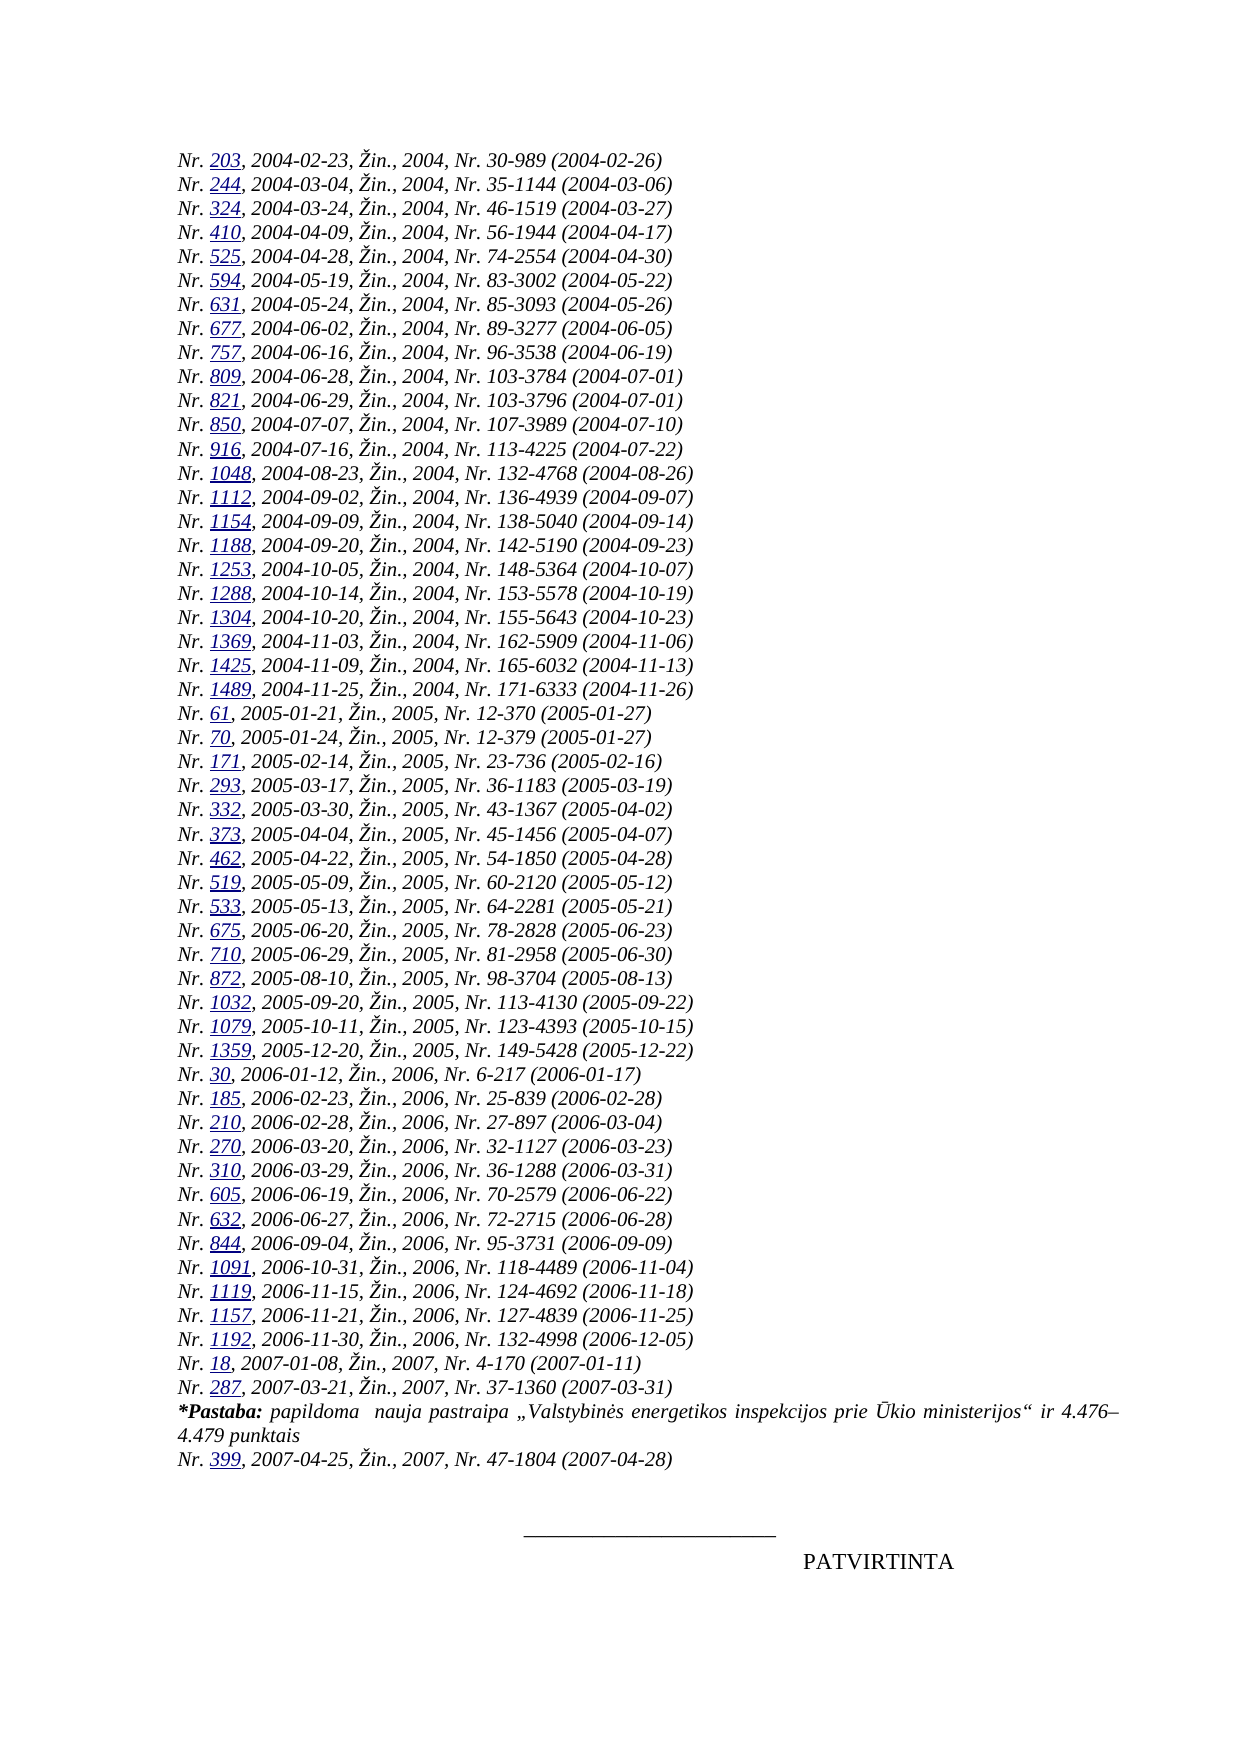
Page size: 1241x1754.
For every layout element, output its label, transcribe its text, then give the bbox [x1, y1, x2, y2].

text Nr. 1048, 2004-08-23, Žin., 2004, Nr. 132-4768 (2004-08-26) [177, 461, 1122, 484]
text Nr. 1192, 2006-11-30, Žin., 2006, Nr. 132-4998 (2006-12-05) [177, 1327, 1122, 1351]
text Nr. 872, 2005-08-10, Žin., 2005, Nr. 98-3704 (2005-08-13) [177, 966, 1122, 990]
text Patvirtinta [635, 1548, 1122, 1574]
text Nr. 332, 2005-03-30, Žin., 2005, Nr. 43-1367 (2005-04-02) [177, 797, 1122, 821]
text Nr. 1425, 2004-11-09, Žin., 2004, Nr. 165-6032 (2004-11-13) [177, 653, 1122, 677]
text Nr. 18, 2007-01-08, Žin., 2007, Nr. 4-170 (2007-01-11) [177, 1351, 1122, 1375]
text Nr. 1154, 2004-09-09, Žin., 2004, Nr. 138-5040 (2004-09-14) [177, 509, 1122, 533]
text Nr. 270, 2006-03-20, Žin., 2006, Nr. 32-1127 (2006-03-23) [177, 1134, 1122, 1158]
text Nr. 605, 2006-06-19, Žin., 2006, Nr. 70-2579 (2006-06-22) [177, 1182, 1122, 1206]
text Nr. 809, 2004-06-28, Žin., 2004, Nr. 103-3784 (2004-07-01) [177, 364, 1122, 388]
text Nr. 1112, 2004-09-02, Žin., 2004, Nr. 136-4939 (2004-09-07) [177, 484, 1122, 509]
text Nr. 1369, 2004-11-03, Žin., 2004, Nr. 162-5909 (2004-11-06) [177, 629, 1122, 653]
text Nr. 1304, 2004-10-20, Žin., 2004, Nr. 155-5643 (2004-10-23) [177, 605, 1122, 629]
text Nr. 244, 2004-03-04, Žin., 2004, Nr. 35-1144 (2004-03-06) [177, 172, 1122, 196]
text Nr. 1359, 2005-12-20, Žin., 2005, Nr. 149-5428 (2005-12-22) [177, 1038, 1122, 1062]
text Nr. 1157, 2006-11-21, Žin., 2006, Nr. 127-4839 (2006-11-25) [177, 1303, 1122, 1327]
text Nr. 1091, 2006-10-31, Žin., 2006, Nr. 118-4489 (2006-11-04) [177, 1254, 1122, 1279]
text Nr. 185, 2006-02-23, Žin., 2006, Nr. 25-839 (2006-02-28) [177, 1086, 1122, 1110]
text Nr. 631, 2004-05-24, Žin., 2004, Nr. 85-3093 (2004-05-26) [177, 292, 1122, 316]
text Nr. 410, 2004-04-09, Žin., 2004, Nr. 56-1944 (2004-04-17) [177, 220, 1122, 244]
text Nr. 1079, 2005-10-11, Žin., 2005, Nr. 123-4393 (2005-10-15) [177, 1014, 1122, 1038]
text Nr. 757, 2004-06-16, Žin., 2004, Nr. 96-3538 (2004-06-19) [177, 340, 1122, 364]
text *Pastaba: papildoma nauja pastraipa „Valstybinės energetikos inspekcijos prie Ūkio ministerijos“ ir 4.476–4.479 punktais [177, 1399, 1122, 1447]
text Nr. 916, 2004-07-16, Žin., 2004, Nr. 113-4225 (2004-07-22) [177, 436, 1122, 461]
text Nr. 675, 2005-06-20, Žin., 2005, Nr. 78-2828 (2005-06-23) [177, 918, 1122, 942]
text Nr. 70, 2005-01-24, Žin., 2005, Nr. 12-379 (2005-01-27) [177, 725, 1122, 749]
text Nr. 462, 2005-04-22, Žin., 2005, Nr. 54-1850 (2005-04-28) [177, 846, 1122, 869]
text Nr. 850, 2004-07-07, Žin., 2004, Nr. 107-3989 (2004-07-10) [177, 412, 1122, 436]
text Nr. 61, 2005-01-21, Žin., 2005, Nr. 12-370 (2005-01-27) [177, 701, 1122, 725]
text Nr. 844, 2006-09-04, Žin., 2006, Nr. 95-3731 (2006-09-09) [177, 1231, 1122, 1254]
text Nr. 171, 2005-02-14, Žin., 2005, Nr. 23-736 (2005-02-16) [177, 749, 1122, 773]
text Nr. 287, 2007-03-21, Žin., 2007, Nr. 37-1360 (2007-03-31) [177, 1375, 1122, 1399]
text Nr. 594, 2004-05-19, Žin., 2004, Nr. 83-3002 (2004-05-22) [177, 268, 1122, 292]
text Nr. 324, 2004-03-24, Žin., 2004, Nr. 46-1519 (2004-03-27) [177, 196, 1122, 220]
text Nr. 399, 2007-04-25, Žin., 2007, Nr. 47-1804 (2007-04-28) [177, 1447, 1122, 1471]
text Nr. 1489, 2004-11-25, Žin., 2004, Nr. 171-6333 (2004-11-26) [177, 677, 1122, 701]
text –––––––––––––––––––––– [177, 1522, 1122, 1548]
text Nr. 525, 2004-04-28, Žin., 2004, Nr. 74-2554 (2004-04-30) [177, 244, 1122, 268]
text Nr. 1119, 2006-11-15, Žin., 2006, Nr. 124-4692 (2006-11-18) [177, 1279, 1122, 1303]
text Nr. 293, 2005-03-17, Žin., 2005, Nr. 36-1183 (2005-03-19) [177, 773, 1122, 797]
text Nr. 1253, 2004-10-05, Žin., 2004, Nr. 148-5364 (2004-10-07) [177, 557, 1122, 581]
text Nr. 677, 2004-06-02, Žin., 2004, Nr. 89-3277 (2004-06-05) [177, 316, 1122, 340]
text Nr. 821, 2004-06-29, Žin., 2004, Nr. 103-3796 (2004-07-01) [177, 388, 1122, 412]
text Nr. 310, 2006-03-29, Žin., 2006, Nr. 36-1288 (2006-03-31) [177, 1158, 1122, 1182]
text Nr. 710, 2005-06-29, Žin., 2005, Nr. 81-2958 (2005-06-30) [177, 942, 1122, 966]
text Nr. 1188, 2004-09-20, Žin., 2004, Nr. 142-5190 (2004-09-23) [177, 533, 1122, 557]
text Nr. 203, 2004-02-23, Žin., 2004, Nr. 30-989 (2004-02-26) [177, 148, 1122, 172]
text Nr. 519, 2005-05-09, Žin., 2005, Nr. 60-2120 (2005-05-12) [177, 869, 1122, 894]
text Nr. 1288, 2004-10-14, Žin., 2004, Nr. 153-5578 (2004-10-19) [177, 581, 1122, 605]
text Nr. 632, 2006-06-27, Žin., 2006, Nr. 72-2715 (2006-06-28) [177, 1206, 1122, 1231]
text Nr. 30, 2006-01-12, Žin., 2006, Nr. 6-217 (2006-01-17) [177, 1062, 1122, 1086]
text Nr. 210, 2006-02-28, Žin., 2006, Nr. 27-897 (2006-03-04) [177, 1110, 1122, 1134]
text Nr. 533, 2005-05-13, Žin., 2005, Nr. 64-2281 (2005-05-21) [177, 894, 1122, 918]
text Nr. 1032, 2005-09-20, Žin., 2005, Nr. 113-4130 (2005-09-22) [177, 990, 1122, 1014]
text Nr. 373, 2005-04-04, Žin., 2005, Nr. 45-1456 (2005-04-07) [177, 821, 1122, 846]
